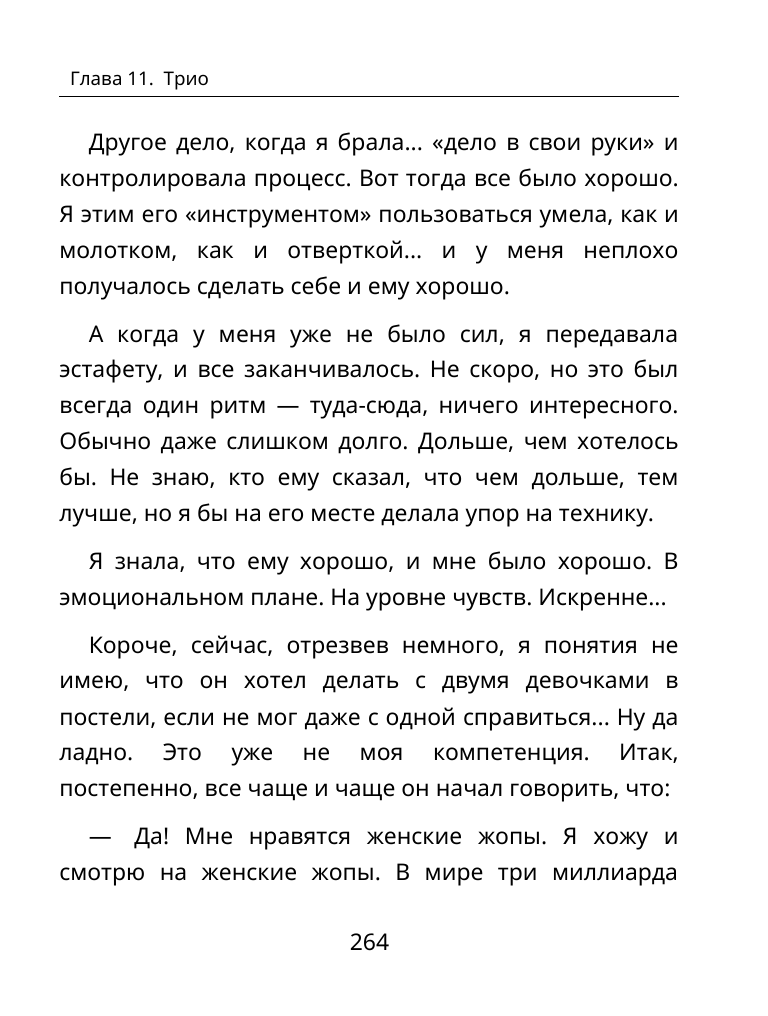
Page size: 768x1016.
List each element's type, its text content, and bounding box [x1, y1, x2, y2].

list Да! Мне нравятся женские жопы. Я хожу и смотрю на женские жопы. В мире три миллиарда [59, 820, 679, 887]
text Короче, сейчас, отрезвев немного, я понятия не имею, что он хотел делать с двумя девочками в постели, если не мог даже с одной справиться... Ну да ладно. Это уже не моя компетенция. Итак, постепенно, все чаще и чаще он начал говорить, что: [59, 628, 679, 803]
text А когда у меня уже не было сил, я передавала эстафету, и все заканчивалось. Не скоро, но это был всегда один ритм — туда-сюда, ничего интересного. Обычно даже слишком долго. Дольше, чем хотелось бы. Не знаю, кто ему сказал, что чем дольше, тем лучше, но я бы на его месте делала упор на технику. [59, 317, 679, 528]
text Я знала, что ему хорошо, и мне было хорошо. В эмоциональном плане. На уровне чувств. Искренне... [59, 545, 679, 612]
text Другое дело, когда я брала... «дело в свои руки» и контролировала процесс. Вот тогда все было хорошо. Я этим его «инструментом» пользоваться умела, как и молотком, как и отверткой... и у меня неплохо получалось сделать себе и ему хорошо. [59, 126, 679, 301]
